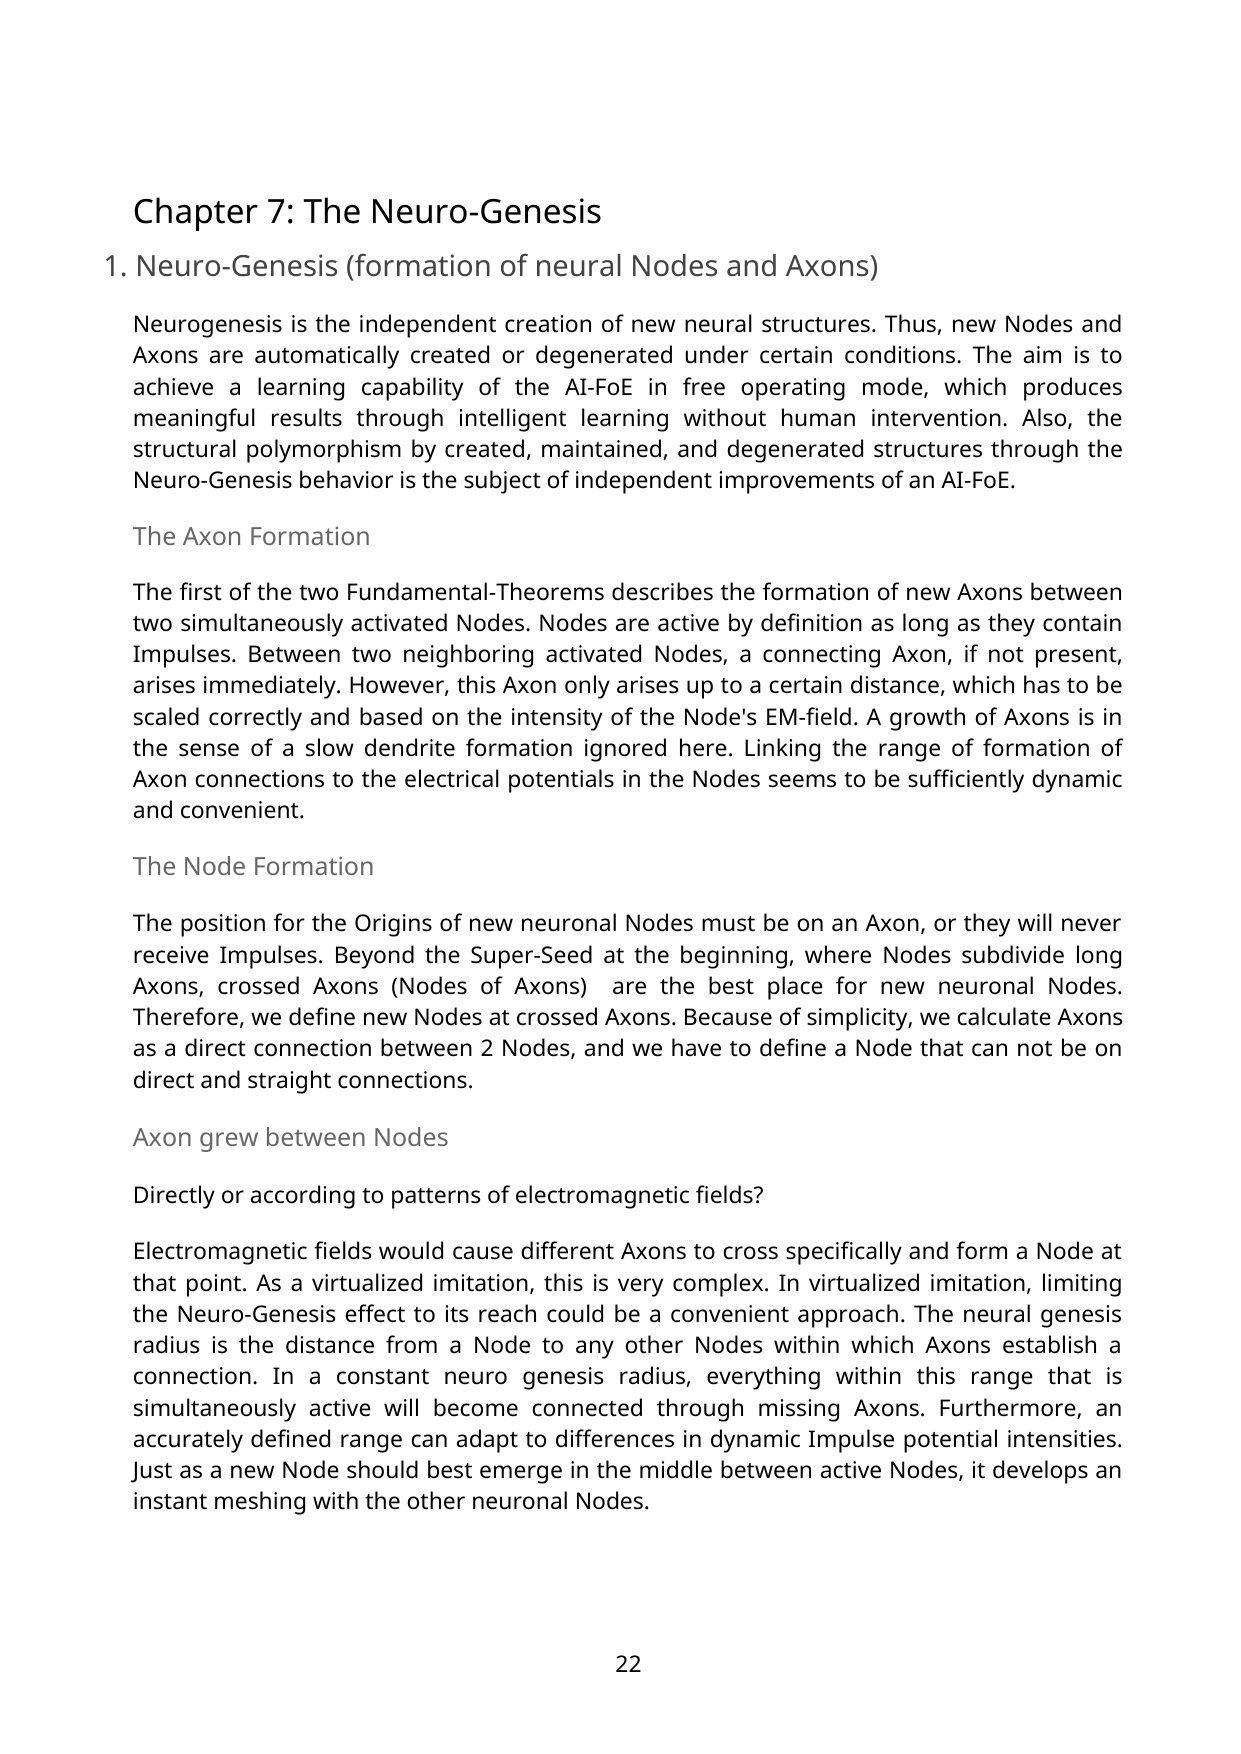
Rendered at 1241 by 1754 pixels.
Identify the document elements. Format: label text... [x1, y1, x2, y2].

subtitle The Node Formation [133, 848, 1124, 882]
subtitle Chapter 7: The Neuro-Genesis [133, 187, 1124, 233]
subtitle The Axon Formation [133, 518, 1124, 552]
subtitle 1. Neuro-Genesis (formation of neural Nodes and Axons) [103, 245, 1124, 285]
text Directly or according to patterns of electromagnetic fields? [133, 1179, 1124, 1210]
text The first of the two Fundamental-Theorems describes the formation of new Axons between two simultaneously activated Nodes. Nodes are active by definition as long as they contain Impulses. Between two neighboring activated Nodes, a connecting Axon, if not present, arises immediately. However, this Axon only arises up to a certain distance, which has to be scaled correctly and based on the intensity of the Node's EM-field. A growth of Axons is in the sense of a slow dendrite formation ignored here. Linking the range of formation of Axon connections to the electrical potentials in the Nodes seems to be sufficiently dynamic and convenient. [133, 575, 1124, 825]
subtitle Axon grew between Nodes [133, 1120, 1124, 1154]
text Neurogenesis is the independent creation of new neural structures. Thus, new Nodes and Axons are automatically created or degenerated under certain conditions. The aim is to achieve a learning capability of the AI-FoE in free operating mode, which produces meaningful results through intelligent learning without human intervention. Also, the structural polymorphism by created, maintained, and degenerated structures through the Neuro-Genesis behavior is the subject of independent improvements of an AI-FoE. [133, 308, 1124, 496]
text Electromagnetic fields would cause different Axons to cross specifically and form a Node at that point. As a virtualized imitation, this is very complex. In virtualized imitation, limiting the Neuro-Genesis effect to its reach could be a convenient approach. The neural genesis radius is the distance from a Node to any other Nodes within which Axons establish a connection. In a constant neuro genesis radius, everything within this range that is simultaneously active will become connected through missing Axons. Furthermore, an accurately defined range can adapt to differences in dynamic Impulse potential intensities. Just as a new Node should best emerge in the middle between active Nodes, it develops an instant meshing with the other neuronal Nodes. [133, 1235, 1124, 1516]
text The position for the Origins of new neuronal Nodes must be on an Axon, or they will never receive Impulses. Beyond the Super-Seed at the beginning, where Nodes subdivide long Axons, crossed Axons (Nodes of Axons) are the best place for new neuronal Nodes. Therefore, we define new Nodes at crossed Axons. Because of simplicity, we calculate Axons as a direct connection between 2 Nodes, and we have to define a Node that can not be on direct and straight connections. [133, 907, 1124, 1095]
